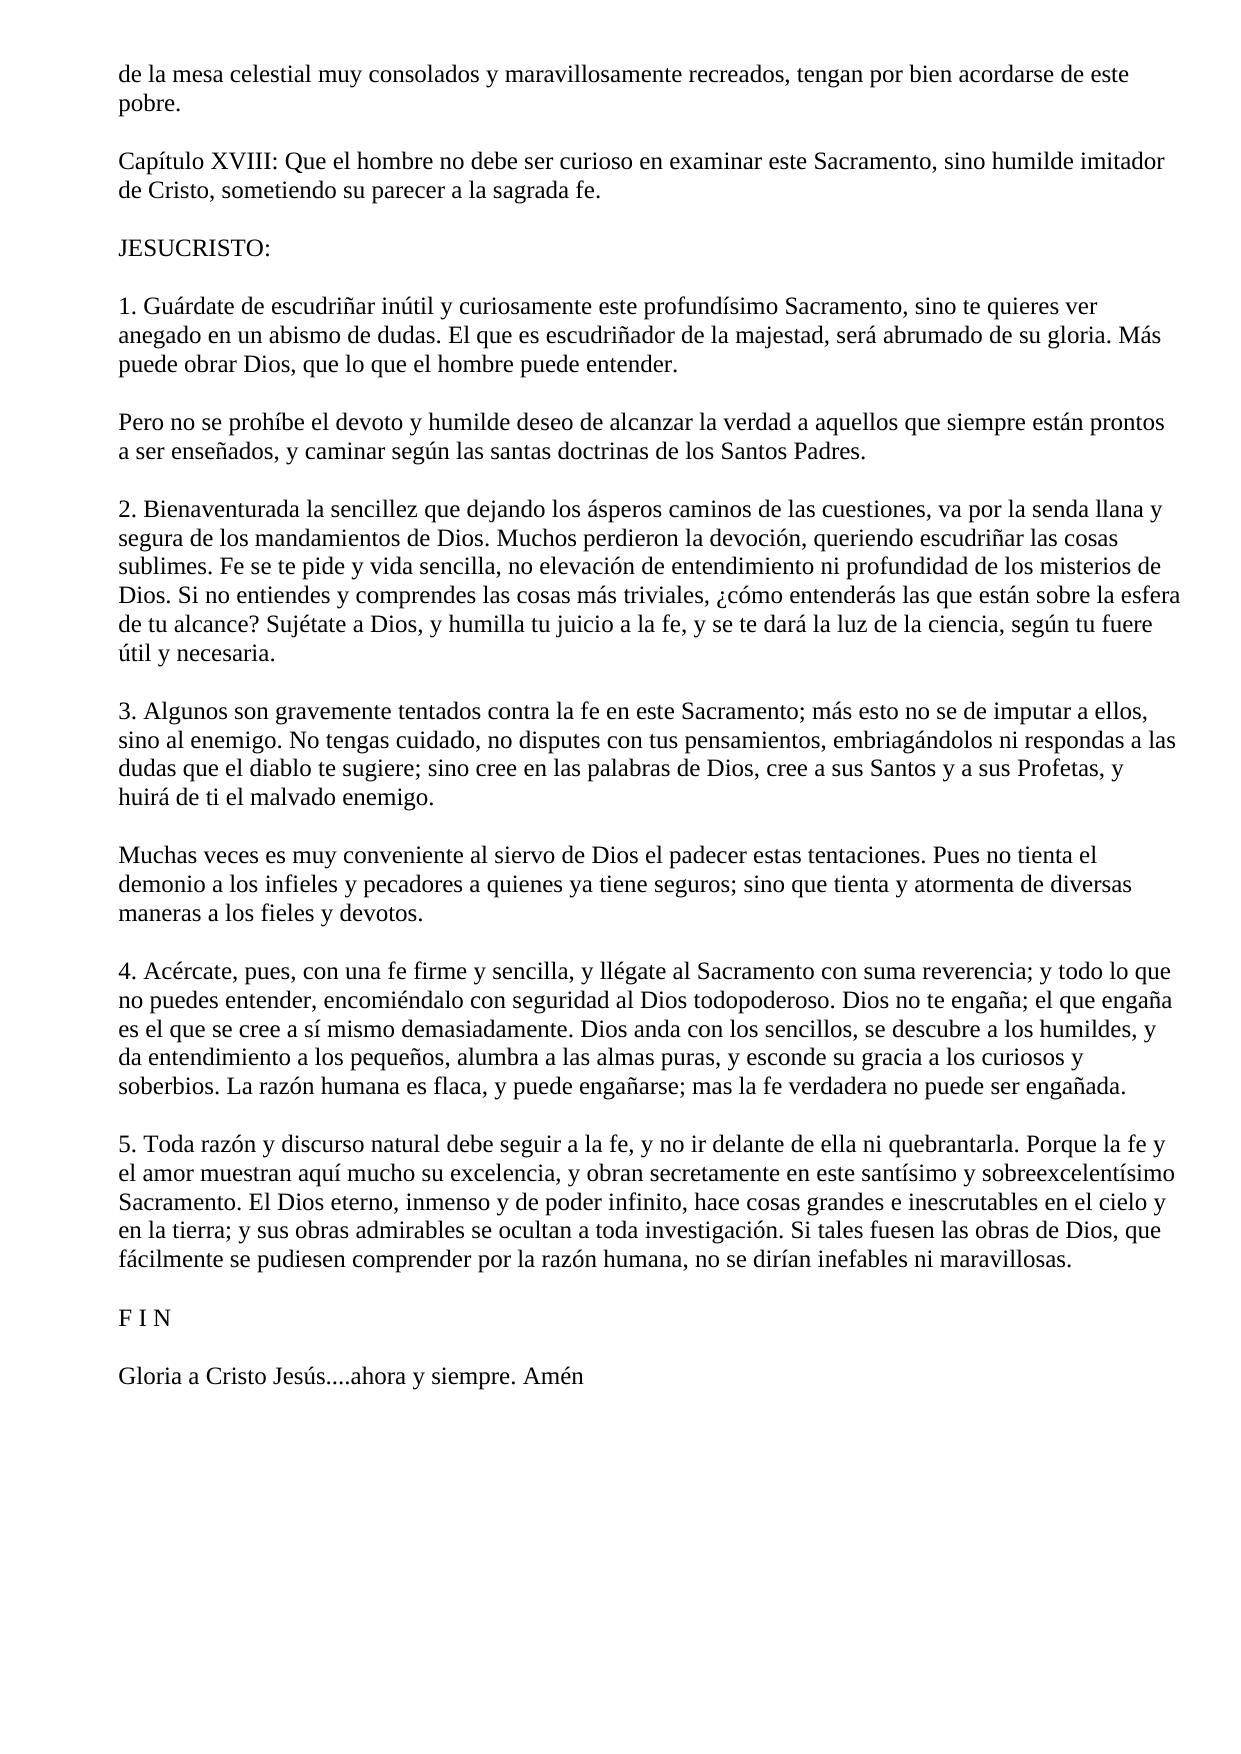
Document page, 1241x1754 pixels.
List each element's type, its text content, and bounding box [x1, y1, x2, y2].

text 1. Guárdate de escudriñar inútil y curiosamente este profundísimo Sacramento, sino te quieres ver anegado en un abismo de dudas. El que es escudriñador de la majestad, será abrumado de su gloria. Más puede obrar Dios, que lo que el hombre puede entender. [118, 291, 1181, 377]
text 3. Algunos son gravemente tentados contra la fe en este Sacramento; más esto no se de imputar a ellos, sino al enemigo. No tengas cuidado, no disputes con tus pensamientos, embriagándolos ni respondas a las dudas que el diablo te sugiere; sino cree en las palabras de Dios, cree a sus Santos y a sus Profetas, y huirá de ti el malvado enemigo. [118, 696, 1181, 811]
text 5. Toda razón y discurso natural debe seguir a la fe, y no ir delante de ella ni quebrantarla. Porque la fe y el amor muestran aquí mucho su excelencia, y obran secretamente en este santísimo y sobreexcelentísimo Sacramento. El Dios eterno, inmenso y de poder infinito, hace cosas grandes e inescrutables en el cielo y en la tierra; y sus obras admirables se ocultan a toda investigación. Si tales fuesen las obras de Dios, que fácilmente se pudiesen comprender por la razón humana, no se dirían inefables ni maravillosas. [118, 1129, 1181, 1273]
text JESUCRISTO: [118, 233, 1181, 262]
text Capítulo XVIII: Que el hombre no debe ser curioso en examinar este Sacramento, sino humilde imitador de Cristo, sometiendo su parecer a la sagrada fe. [118, 146, 1181, 203]
text 4. Acércate, pues, con una fe firme y sencilla, y llégate al Sacramento con suma reverencia; y todo lo que no puedes entender, encomiéndalo con seguridad al Dios todopoderoso. Dios no te engaña; el que engaña es el que se cree a sí mismo demasiadamente. Dios anda con los sencillos, se descubre a los humildes, y da entendimiento a los pequeños, alumbra a las almas puras, y esconde su gracia a los curiosos y soberbios. La razón humana es flaca, y puede engañarse; mas la fe verdadera no puede ser engañada. [118, 956, 1181, 1100]
text F I N [118, 1303, 1181, 1331]
text de la mesa celestial muy consolados y maravillosamente recreados, tengan por bien acordarse de este pobre. [118, 59, 1181, 117]
text Pero no se prohíbe el devoto y humilde deseo de alcanzar la verdad a aquellos que siempre están prontos a ser enseñados, y caminar según las santas doctrinas de los Santos Padres. [118, 407, 1181, 464]
text 2. Bienaventurada la sencillez que dejando los ásperos caminos de las cuestiones, va por la senda llana y segura de los mandamientos de Dios. Muchos perdieron la devoción, queriendo escudriñar las cosas sublimes. Fe se te pide y vida sencilla, no elevación de entendimiento ni profundidad de los misterios de Dios. Si no entiendes y comprendes las cosas más triviales, ¿cómo entenderás las que están sobre la esfera de tu alcance? Sujétate a Dios, y humilla tu juicio a la fe, y se te dará la luz de la ciencia, según tu fuere útil y necesaria. [118, 494, 1181, 666]
text Muchas veces es muy conveniente al siervo de Dios el padecer estas tentaciones. Pues no tienta el demonio a los infieles y pecadores a quienes ya tiene seguros; sino que tienta y atormenta de diversas maneras a los fieles y devotos. [118, 840, 1181, 927]
text Gloria a Cristo Jesús....ahora y siempre. Amén [118, 1361, 1181, 1389]
